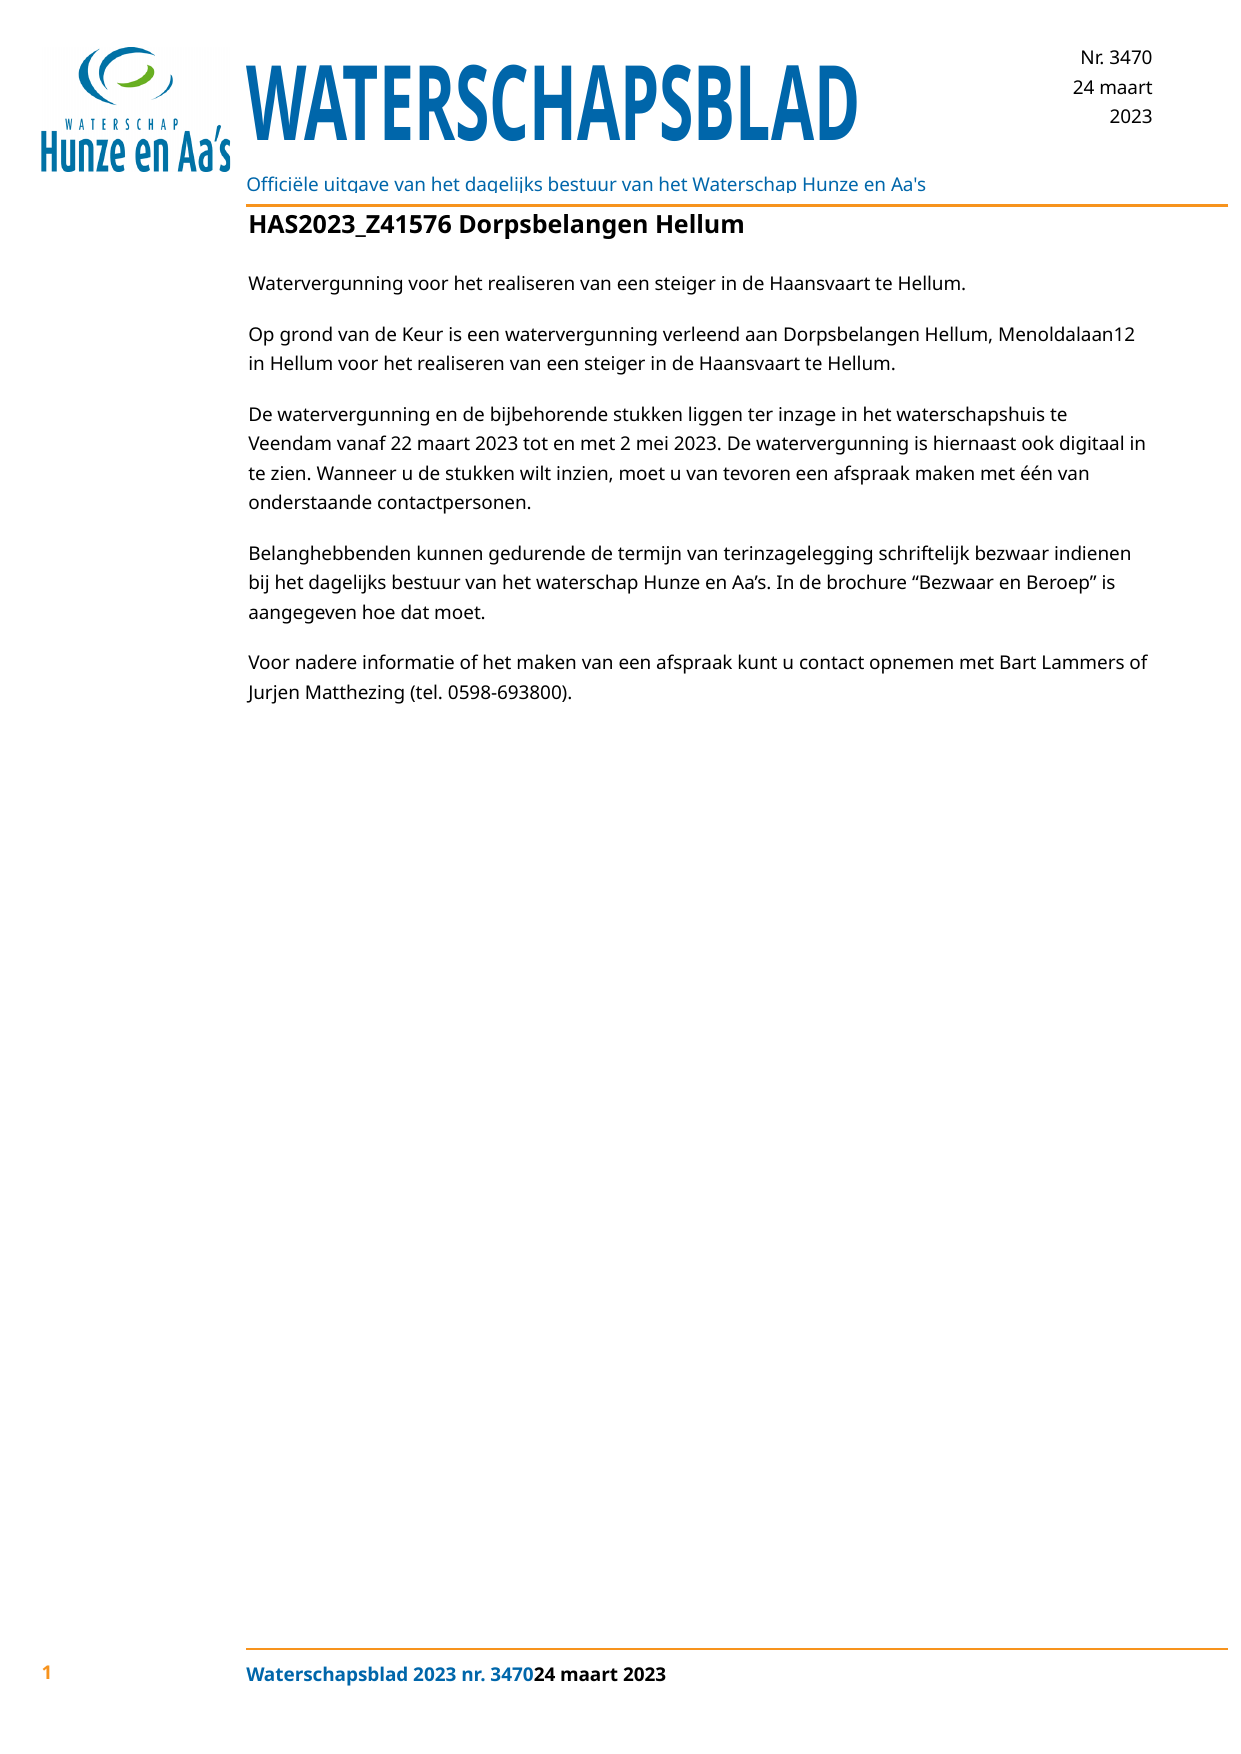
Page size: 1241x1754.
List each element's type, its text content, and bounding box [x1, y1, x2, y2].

text De watervergunning en de bijbehorende stukken liggen ter inzage in het waterschapshuis te Veendam vanaf 22 maart 2023 tot en met 2 mei 2023. De watervergunning is hiernaast ook digitaal in te zien. Wanneer u de stukken wilt inzien, moet u van tevoren een afspraak maken met één van onderstaande contactpersonen. [248, 401, 1152, 515]
text Watervergunning voor het realiseren van een steiger in de Haansvaart te Hellum. [248, 270, 1152, 296]
picture [41, 47, 231, 172]
picture [226, 145, 231, 156]
text HAS2023_Z41576 Dorpsbelangen Hellum [248, 207, 1152, 241]
picture [47, 154, 51, 172]
picture [183, 163, 191, 172]
text Belanghebbenden kunnen gedurende de termijn van terinzagelegging schriftelijk bezwaar indienen bij het dagelijks bestuur van het waterschap Hunze en Aa’s. In de brochure “Bezwaar en Beroep” is aangegeven hoe dat moet. [248, 540, 1152, 625]
text Voor nadere informatie of het maken van een afspraak kunt u contact opnemen met Bart Lammers of Jurjen Matthezing (tel. 0598-693800). [248, 649, 1152, 705]
text Op grond van de Keur is een watervergunning verleend aan Dorpsbelangen Hellum, Menoldalaan12 in Hellum voor het realiseren van een steiger in de Haansvaart te Hellum. [248, 321, 1152, 376]
